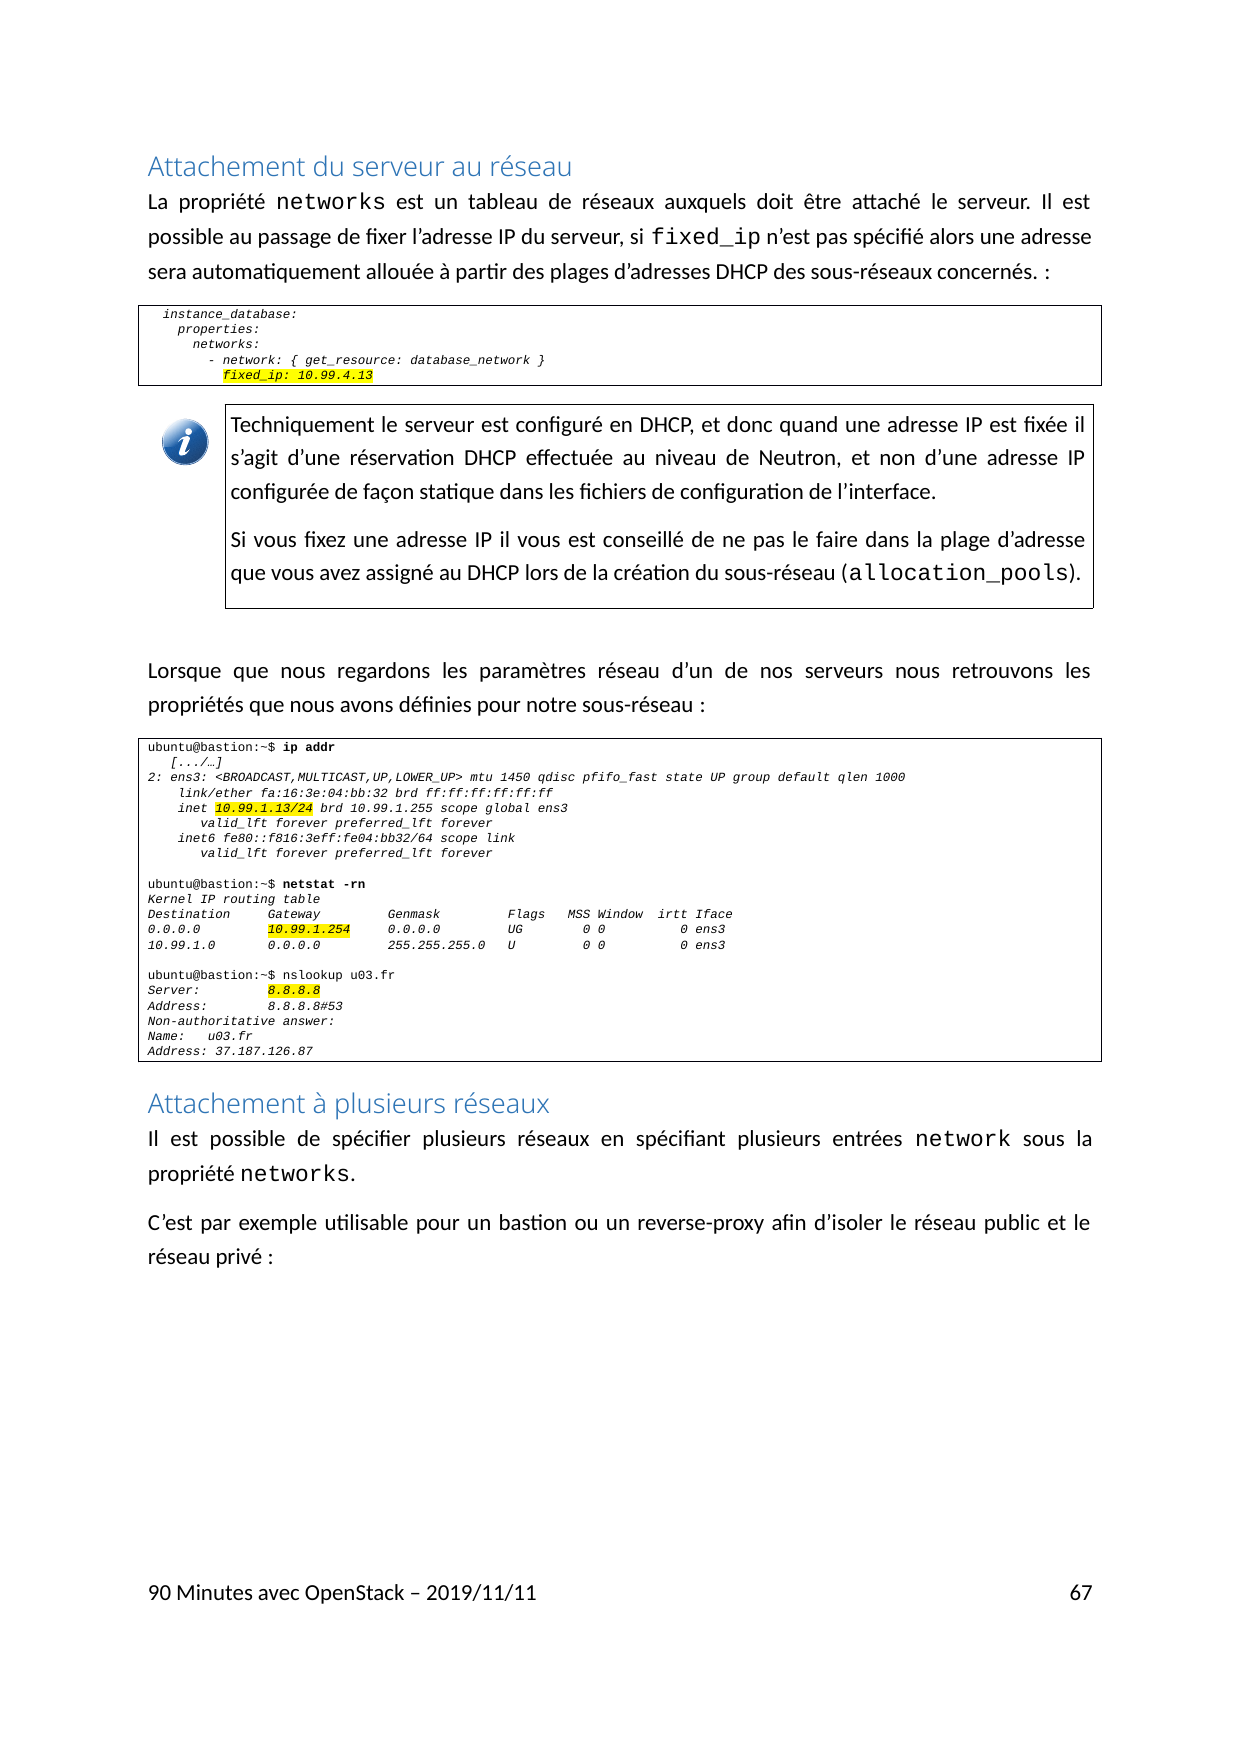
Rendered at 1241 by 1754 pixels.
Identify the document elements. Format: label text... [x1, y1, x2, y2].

subtitle Attachement à plusieurs réseaux [148, 1084, 1093, 1121]
text valid_lft forever preferred_lft forever [139, 814, 1101, 829]
text link/ether fa:16:3e:04:bb:32 brd ff:ff:ff:ff:ff:ff [139, 783, 1101, 799]
text Address: 37.187.126.87 [139, 1042, 1101, 1061]
text properties: [139, 320, 1101, 335]
text La propriété networks est un tableau de réseaux auxquels doit être attaché le serveur. Il est possible au passage de fixer l’adresse IP du serveur, si fixed_ip n’est pas spécifié alors une adresse sera automatiquement allouée à partir des plages d’adresses DHCP des sous-réseaux concernés. : [148, 187, 1093, 285]
text fixed_ip: 10.99.4.13 [139, 366, 1101, 385]
text C’est par exemple utilisable pour un bastion ou un reverse-proxy afin d’isoler le réseau public et le réseau privé : [148, 1208, 1093, 1270]
text Name: u03.fr [139, 1027, 1101, 1042]
text Server: 8.8.8.8 [139, 981, 1101, 996]
text ubuntu@bastion:~$ netstat -rn [139, 875, 1101, 890]
text [.../…] [139, 753, 1101, 768]
text Lorsque que nous regardons les paramètres réseau d’un de nos serveurs nous retrouvons les propriétés que nous avons définies pour notre sous-réseau : [148, 656, 1093, 718]
text valid_lft forever preferred_lft forever [139, 844, 1101, 862]
text 0.0.0.0 10.99.1.254 0.0.0.0 UG 0 0 0 ens3 [139, 920, 1101, 936]
text inet 10.99.1.13/24 brd 10.99.1.255 scope global ens3 [139, 799, 1101, 814]
text Non-authoritative answer: [139, 1012, 1101, 1027]
text inet6 fe80::f816:3eff:fe04:bb32/64 scope link [139, 829, 1101, 844]
text networks: [139, 335, 1101, 351]
text 10.99.1.0 0.0.0.0 255.255.255.0 U 0 0 0 ens3 [139, 936, 1101, 953]
subtitle Attachement du serveur au réseau [148, 148, 1093, 184]
text 2: ens3: <BROADCAST,MULTICAST,UP,LOWER_UP> mtu 1450 qdisc pfifo_fast state UP group default qlen 1000 [139, 768, 1101, 783]
text Il est possible de spécifier plusieurs réseaux en spécifiant plusieurs entrées network sous la propriété networks. [148, 1124, 1093, 1188]
text Destination Gateway Genmask Flags MSS Window irtt Iface [139, 905, 1101, 920]
text ubuntu@bastion:~$ nslookup u03.fr [139, 966, 1101, 981]
text Address: 8.8.8.8#53 [139, 996, 1101, 1012]
text Kernel IP routing table [139, 890, 1101, 905]
table_header Techniquement le serveur est configuré en DHCP, et donc quand une adresse IP est fixée il s’agit d’une réservation DHCP effectuée au niveau de Neutron, et non d’une adresse IP configurée de façon statique dans les fichiers de configuration de l’interface. Si vous fixez une adresse IP il vous est conseillé de ne pas le faire dans la plage d’adresse que vous avez assigné au DHCP lors de la création du sous-réseau (allocation_pools). [226, 405, 1093, 608]
text - network: { get_resource: database_network } [139, 351, 1101, 366]
table_header [148, 404, 224, 608]
text ubuntu@bastion:~$ ip addr [139, 739, 1101, 753]
text instance_database: [139, 306, 1101, 320]
